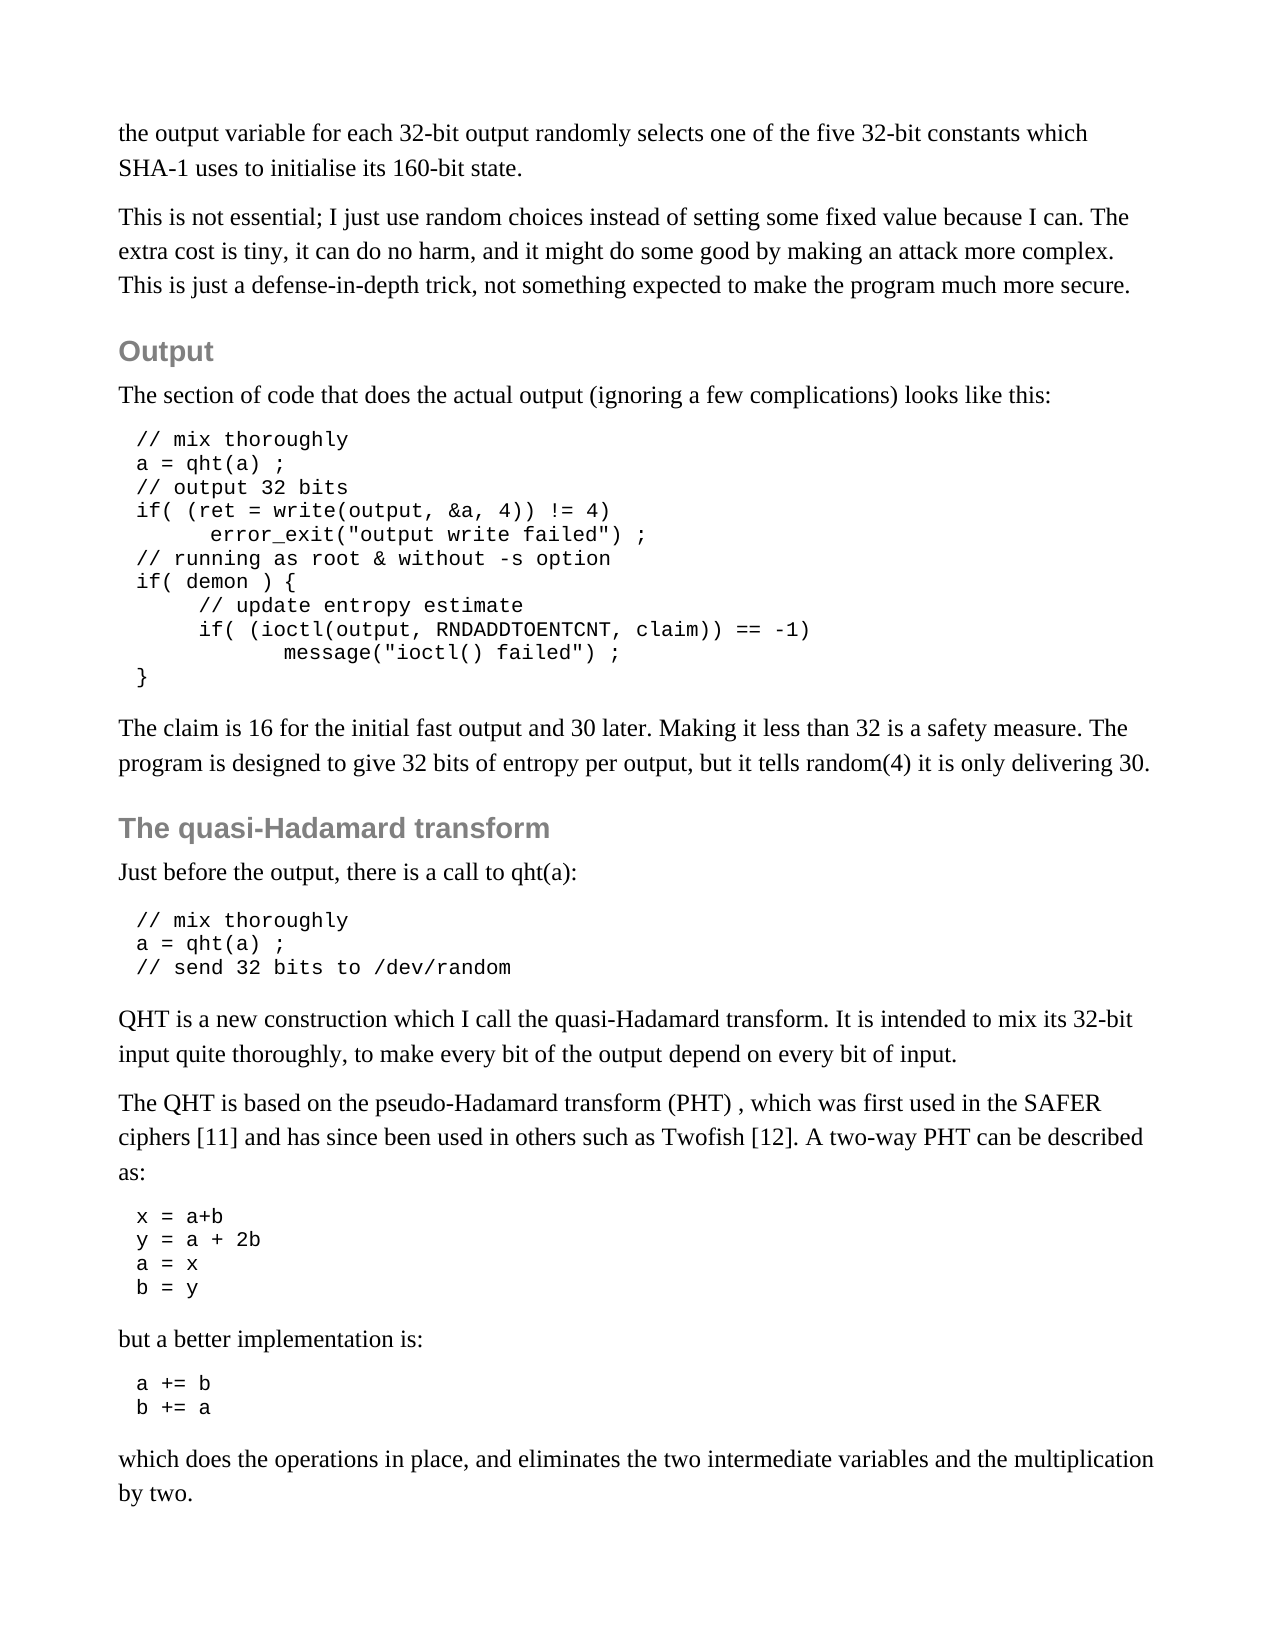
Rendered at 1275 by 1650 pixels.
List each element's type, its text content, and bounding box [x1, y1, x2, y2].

text error_exit("output write failed") ; [136, 524, 1157, 548]
text but a better implementation is: [118, 1324, 1157, 1353]
text QHT is a new construction which I call the quasi-Hadamard transform. It is intended to mix its 32-bit input quite thoroughly, to make every bit of the output depend on every bit of input. [118, 1004, 1157, 1067]
text The section of code that does the actual output (ignoring a few complications) looks like this: [118, 380, 1157, 409]
text // mix thoroughly [136, 910, 1157, 933]
text if( (ioctl(output, RNDADDTOENTCNT, claim)) == -1) [136, 618, 1157, 642]
text a = qht(a) ; [136, 453, 1157, 477]
text // output 32 bits [136, 477, 1157, 500]
text x = a+b [136, 1206, 1157, 1229]
text if( demon ) { [136, 571, 1157, 595]
text a = x [136, 1253, 1157, 1277]
text // running as root & without -s option [136, 548, 1157, 571]
text // update entropy estimate [136, 595, 1157, 618]
text b = y [136, 1277, 1157, 1300]
text // mix thoroughly [136, 429, 1157, 453]
text This is not essential; I just use random choices instead of setting some fixed value because I can. The extra cost is tiny, it can do no harm, and it might do some good by making an attack more complex. This is just a defense-in-depth trick, not something expected to make the program much more secure. [118, 202, 1157, 299]
text Just before the output, there is a call to qht(a): [118, 857, 1157, 886]
subtitle Output [118, 334, 1157, 368]
text y = a + 2b [136, 1229, 1157, 1253]
text the output variable for each 32-bit output randomly selects one of the five 32-bit constants which SHA‑1 uses to initialise its 160-bit state. [118, 118, 1157, 181]
text message("ioctl() failed") ; [136, 642, 1157, 666]
text which does the operations in place, and eliminates the two intermediate variables and the multiplication by two. [118, 1444, 1157, 1507]
text if( (ret = write(output, &a, 4)) != 4) [136, 500, 1157, 524]
subtitle The quasi-Hadamard transform [118, 811, 1157, 845]
text // send 32 bits to /dev/random [136, 957, 1157, 981]
text } [136, 666, 1157, 689]
text The claim is 16 for the initial fast output and 30 later. Making it less than 32 is a safety measure. The program is designed to give 32 bits of entropy per output, but it tells random(4) it is only delivering 30. [118, 713, 1157, 776]
text a += b [136, 1373, 1157, 1397]
text a = qht(a) ; [136, 933, 1157, 957]
text The QHT is based on the pseudo-Hadamard transform (PHT) , which was first used in the SAFER ciphers [11] and has since been used in others such as Twofish [12]. A two-way PHT can be described as: [118, 1088, 1157, 1186]
text b += a [136, 1397, 1157, 1420]
